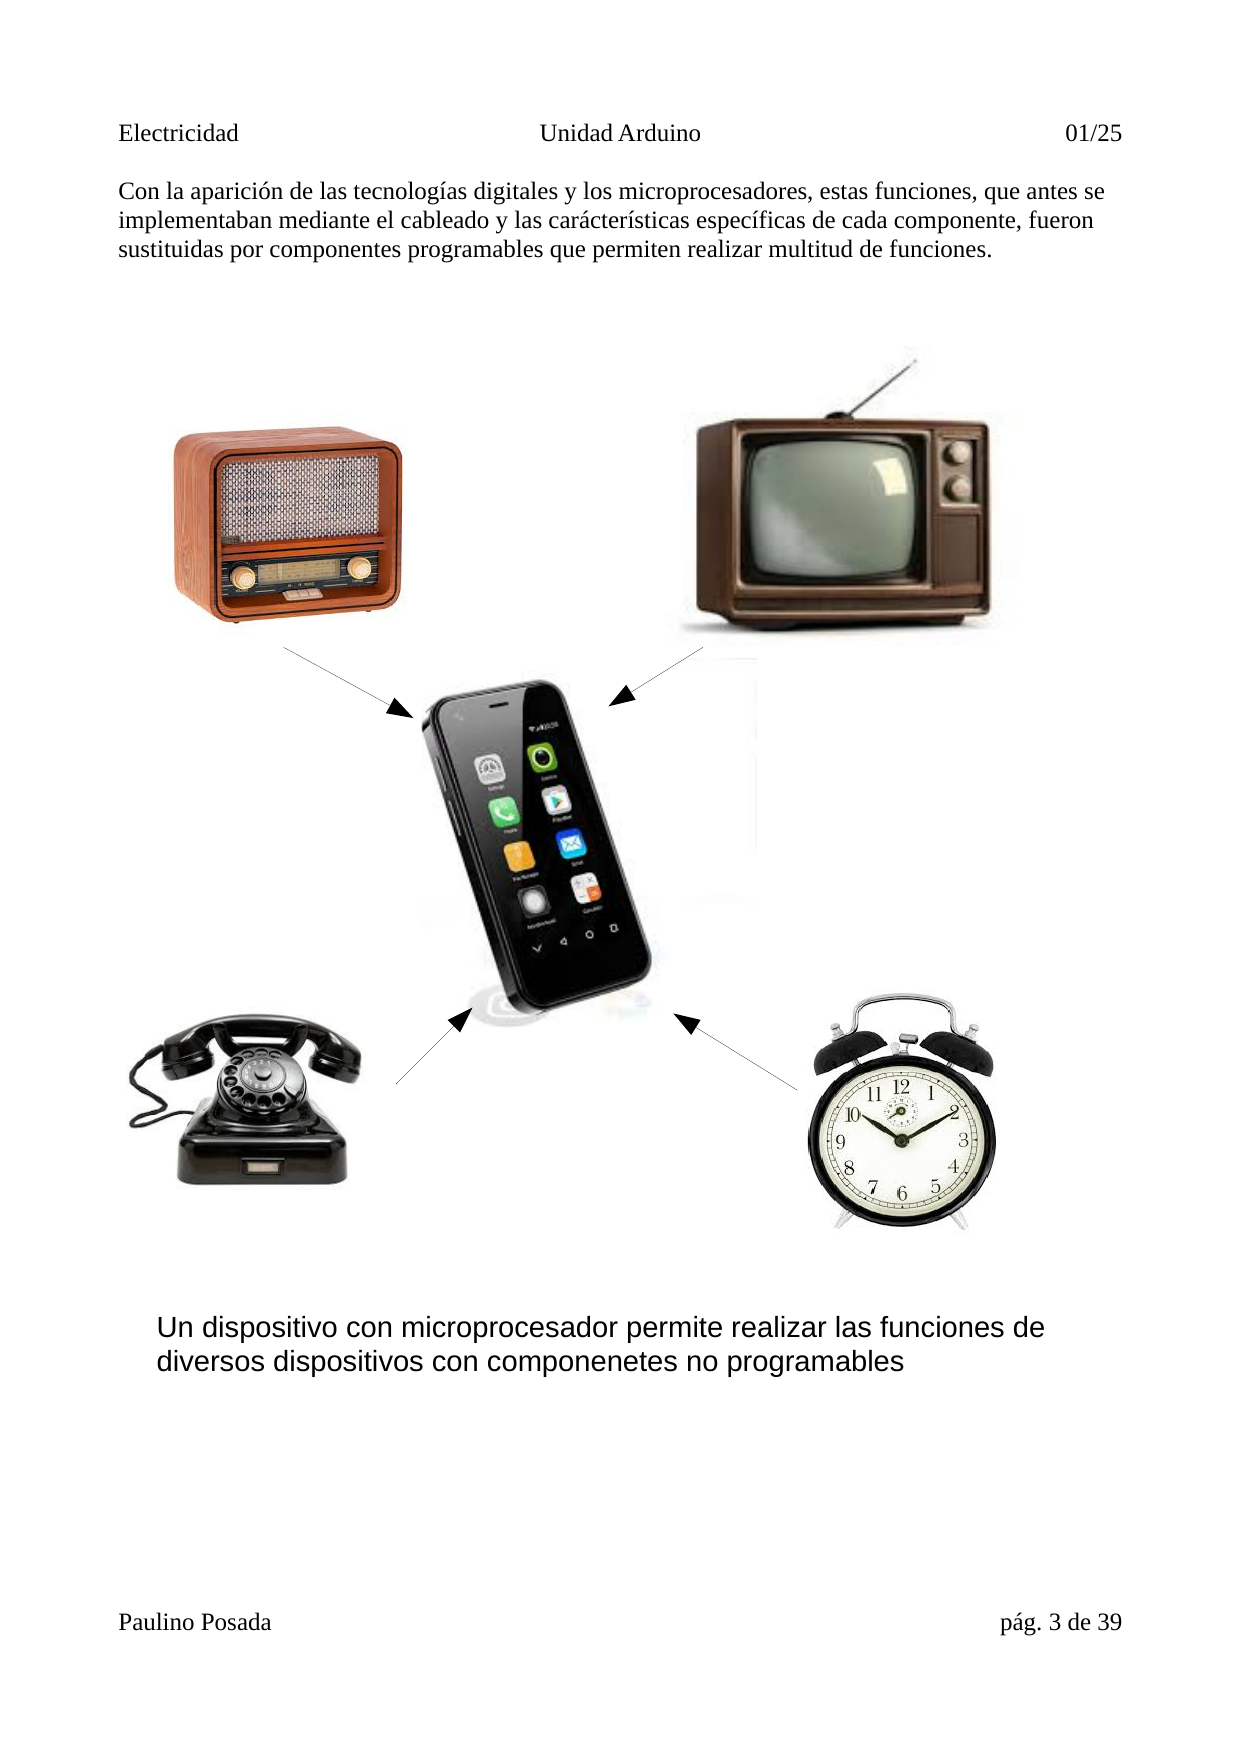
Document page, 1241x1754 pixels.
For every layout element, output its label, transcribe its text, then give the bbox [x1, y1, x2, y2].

text Con la aparición de las tecnologías digitales y los microprocesadores, estas funciones, que antes se implementaban mediante el cableado y las carácterísticas específicas de cada componente, fueron sustituidas por componentes programables que permiten realizar multitud de funciones. [118, 176, 1122, 263]
picture [421, 346, 1038, 1028]
picture [168, 413, 408, 636]
picture [797, 989, 1013, 1239]
picture [118, 1007, 402, 1197]
